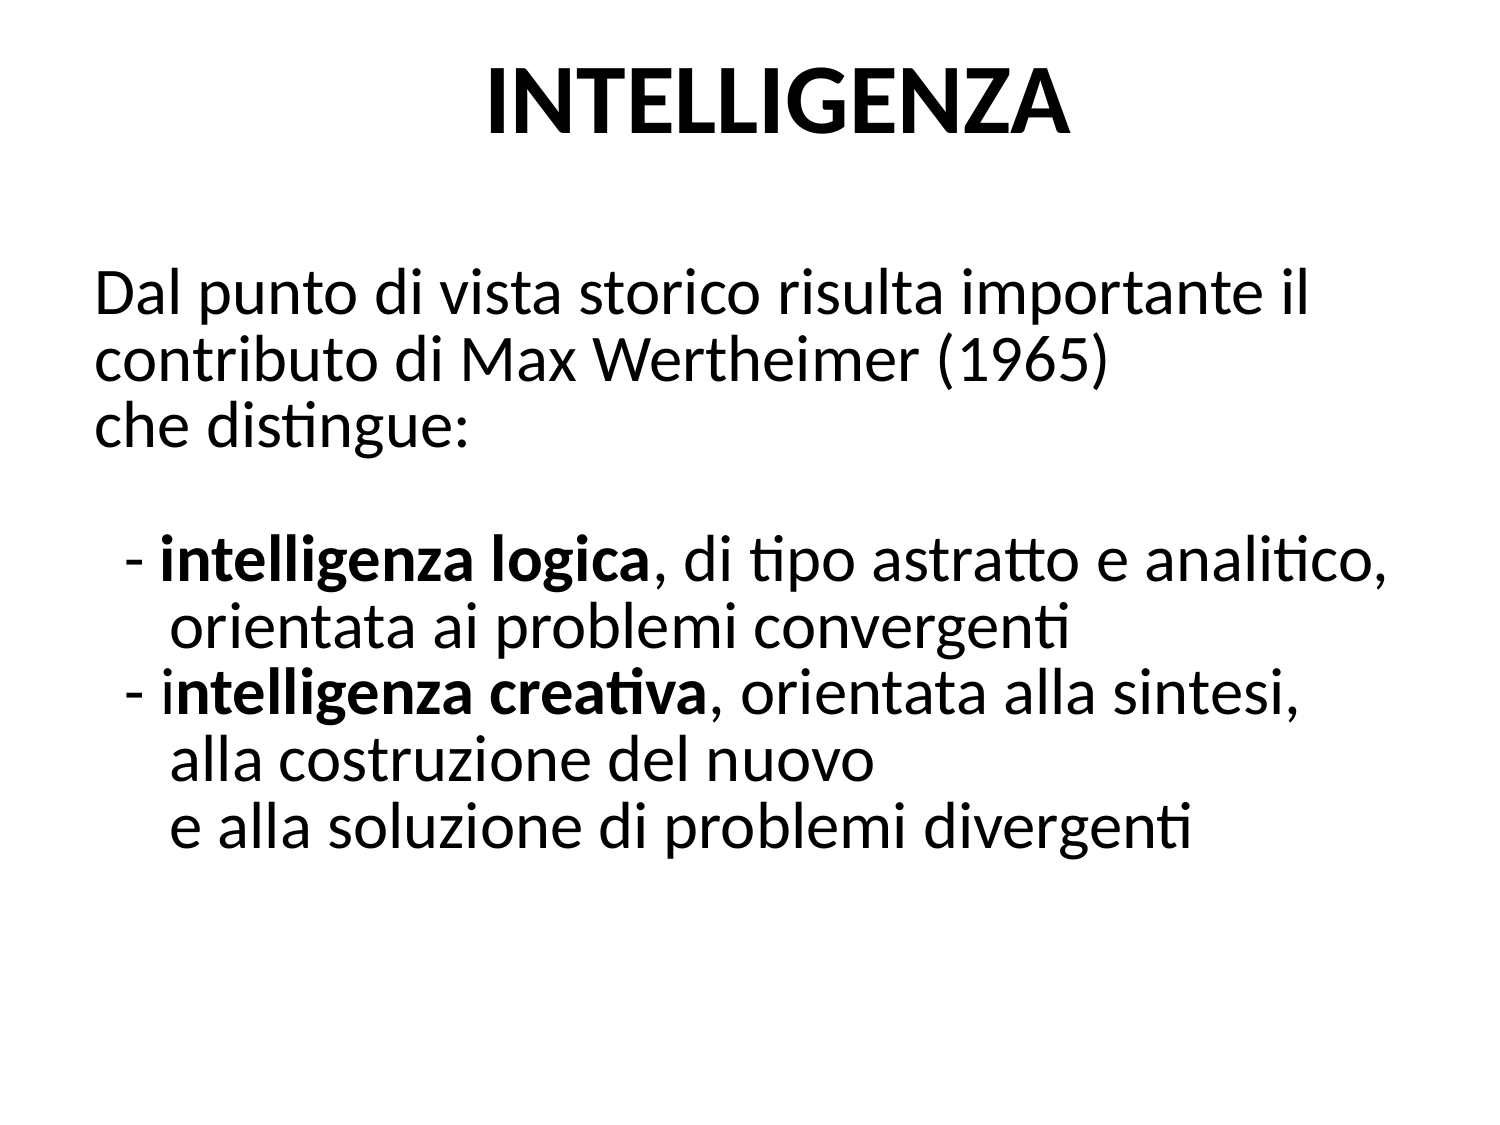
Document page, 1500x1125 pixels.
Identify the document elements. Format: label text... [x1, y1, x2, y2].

title Dal punto di vista storico risulta importante il contributo di Max Wertheimer (1965) che distingue: - intelligenza logica, di tipo astratto e analitico, orientata ai problemi convergenti - intelligenza creativa, orientata alla sintesi, alla costruzione del nuovo e alla soluzione di problemi divergenti [94, 188, 1445, 1025]
text_box INTELLIGENZA [469, 47, 1087, 170]
